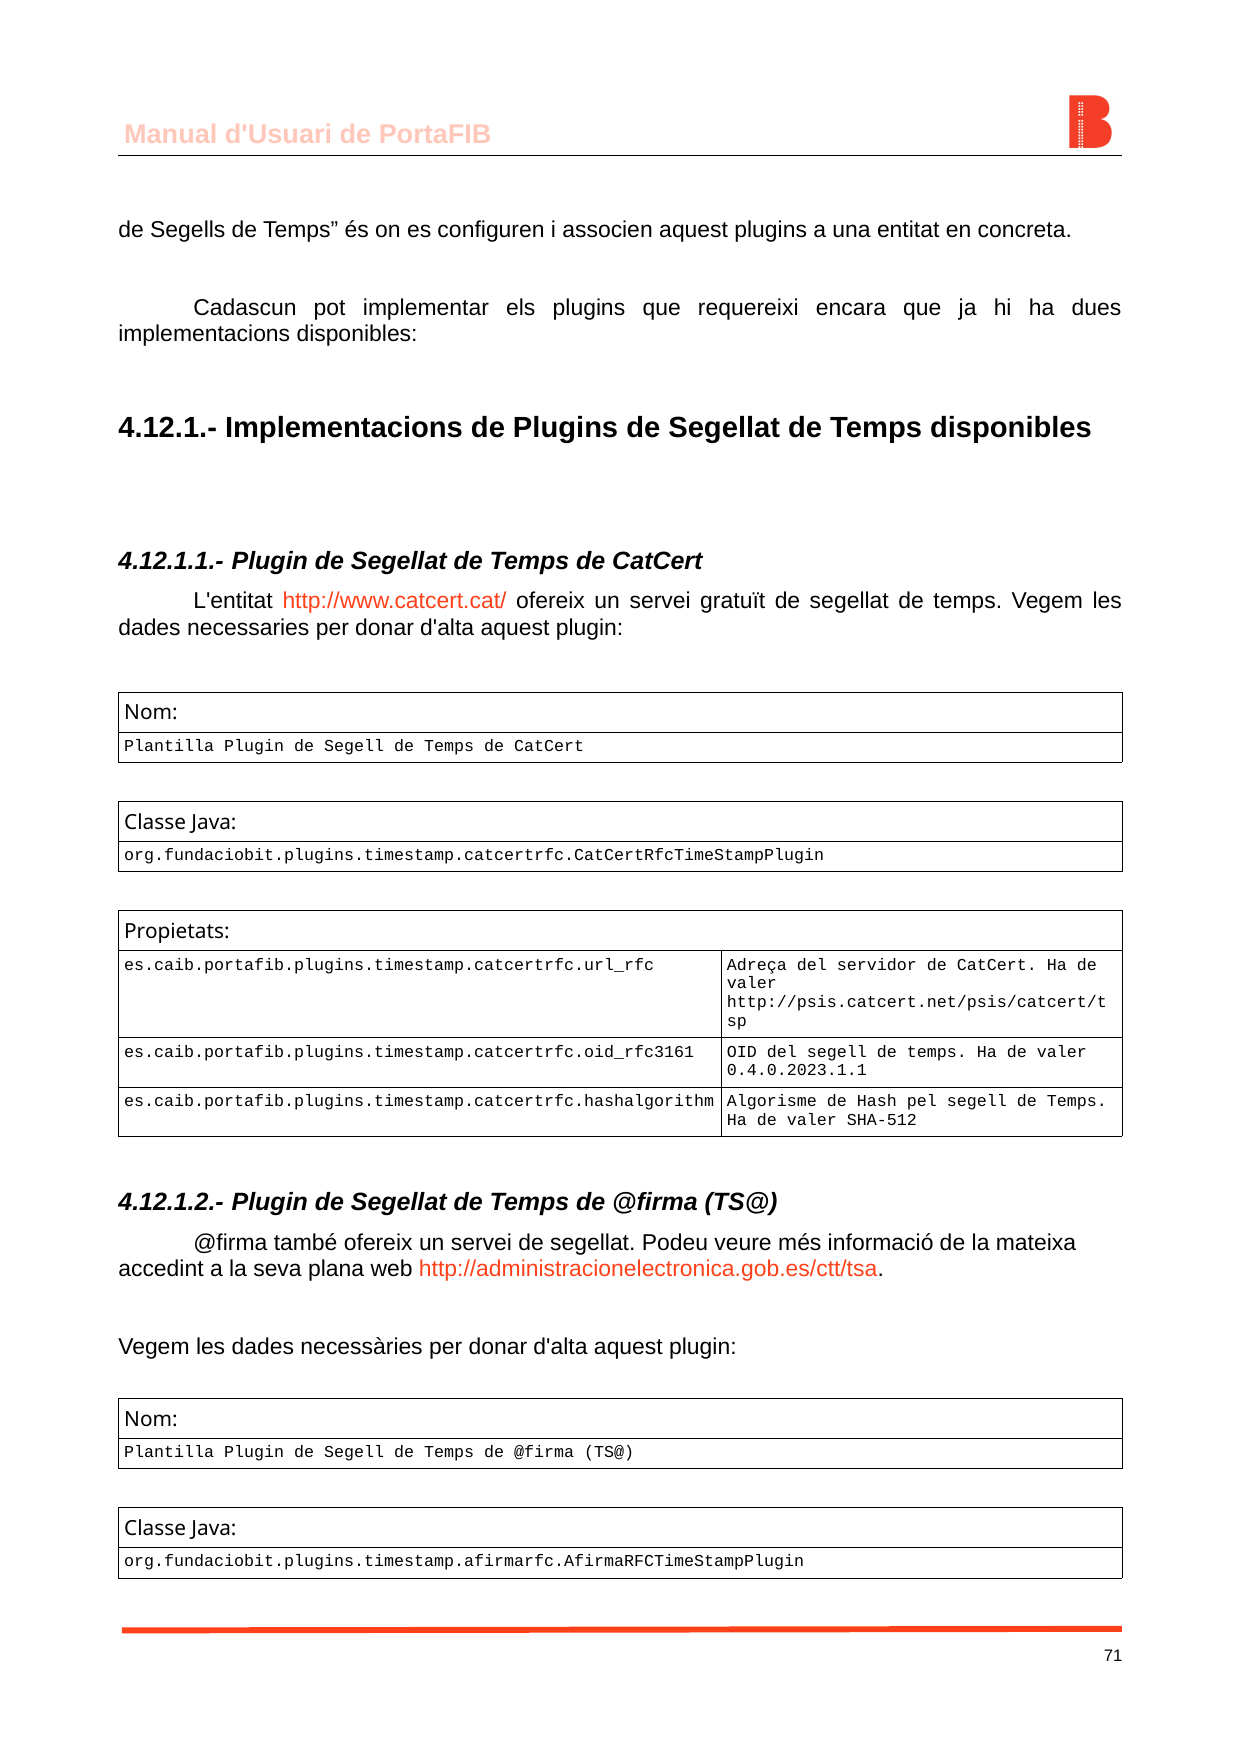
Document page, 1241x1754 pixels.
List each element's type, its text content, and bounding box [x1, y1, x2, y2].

table_header Nom: [119, 1399, 1122, 1438]
table_header Classe Java: [119, 802, 1122, 841]
table_cell es.caib.portafib.plugins.timestamp.catcertrfc.hashalgorithm [119, 1088, 721, 1136]
subtitle Plugin de Segellat de Temps de @firma (TS@) [118, 1187, 1122, 1216]
subtitle Plugin de Segellat de Temps de CatCert [118, 546, 1122, 575]
table_cell org.fundaciobit.plugins.timestamp.afirmarfc.AfirmaRFCTimeStampPlugin [119, 1548, 1122, 1578]
text Cadascun pot implementar els plugins que requereixi encara que ja hi ha dues implementacions disponibles: [118, 293, 1122, 346]
table_cell Plantilla Plugin de Segell de Temps de CatCert [119, 733, 1122, 762]
text L'entitat http://www.catcert.cat/ ofereix un servei gratuït de segellat de temps. Vegem les dades necessaries per donar d'alta aquest plugin: [118, 587, 1122, 640]
subtitle Implementacions de Plugins de Segellat de Temps disponibles [118, 410, 1122, 443]
table_cell Adreça del servidor de CatCert. Ha de valer http://psis.catcert.net/psis/catcert/tsp [722, 951, 1122, 1037]
text de Segells de Temps” és on es configuren i associen aquest plugins a una entitat en concreta. [118, 216, 1122, 242]
text Vegem les dades necessàries per donar d'alta aquest plugin: [118, 1333, 1122, 1359]
table_cell es.caib.portafib.plugins.timestamp.catcertrfc.url_rfc [119, 951, 721, 1037]
table_cell Algorisme de Hash pel segell de Temps. Ha de valer SHA-512 [722, 1088, 1122, 1136]
table_cell es.caib.portafib.plugins.timestamp.catcertrfc.oid_rfc3161 [119, 1038, 721, 1087]
table_cell OID del segell de temps. Ha de valer 0.4.0.2023.1.1 [722, 1038, 1122, 1087]
picture [1063, 94, 1117, 150]
table_cell org.fundaciobit.plugins.timestamp.catcertrfc.CatCertRfcTimeStampPlugin [119, 842, 1122, 871]
table_header Propietats: [119, 911, 1122, 950]
text @firma també ofereix un servei de segellat. Podeu veure més informació de la mateixa accedint a la seva plana web http://administracionelectronica.gob.es/ctt/tsa. [118, 1228, 1122, 1281]
table_cell Plantilla Plugin de Segell de Temps de @firma (TS@) [119, 1439, 1122, 1468]
table_header Classe Java: [119, 1508, 1122, 1547]
table_header Nom: [119, 693, 1122, 732]
